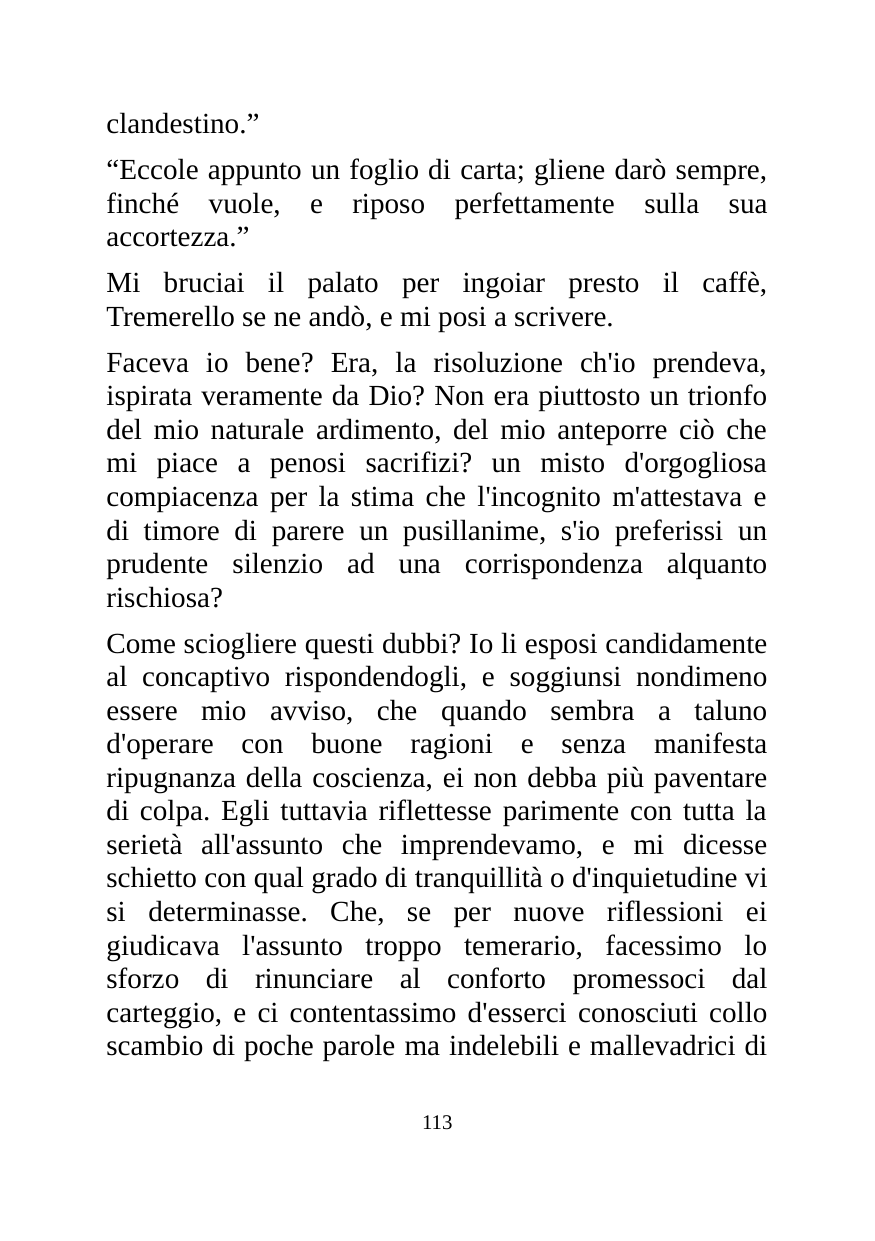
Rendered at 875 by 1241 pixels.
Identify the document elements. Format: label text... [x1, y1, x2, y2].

text clandestino.” [106, 106, 768, 140]
text Faceva io bene? Era, la risoluzione ch'io prendeva, ispirata veramente da Dio? Non era piuttosto un trionfo del mio naturale ardimento, del mio anteporre ciò che mi piace a penosi sacrifizi? un misto d'orgogliosa compiacenza per la stima che l'incognito m'attestava e di timore di parere un pusillanime, s'io preferissi un prudente silenzio ad una corrispondenza alquanto rischiosa? [106, 345, 768, 613]
text Mi bruciai il palato per ingoiar presto il caffè, Tremerello se ne andò, e mi posi a scrivere. [106, 265, 768, 332]
text Come sciogliere questi dubbi? Io li esposi candidamente al concaptivo rispondendogli, e soggiunsi nondimeno essere mio avviso, che quando sembra a taluno d'operare con buone ragioni e senza manifesta ripugnanza della coscienza, ei non debba più paventare di colpa. Egli tuttavia riflettesse parimente con tutta la serietà all'assunto che imprendevamo, e mi dicesse schietto con qual grado di tranquillità o d'inquietudine vi si determinasse. Che, se per nuove riflessioni ei giudicava l'assunto troppo temerario, facessimo lo sforzo di rinunciare al conforto promessoci dal carteggio, e ci contentassimo d'esserci conosciuti collo scambio di poche parole ma indelebili e mallevadrici di [106, 626, 768, 1062]
text “Eccole appunto un foglio di carta; gliene darò sempre, finché vuole, e riposo perfettamente sulla sua accortezza.” [106, 152, 768, 253]
